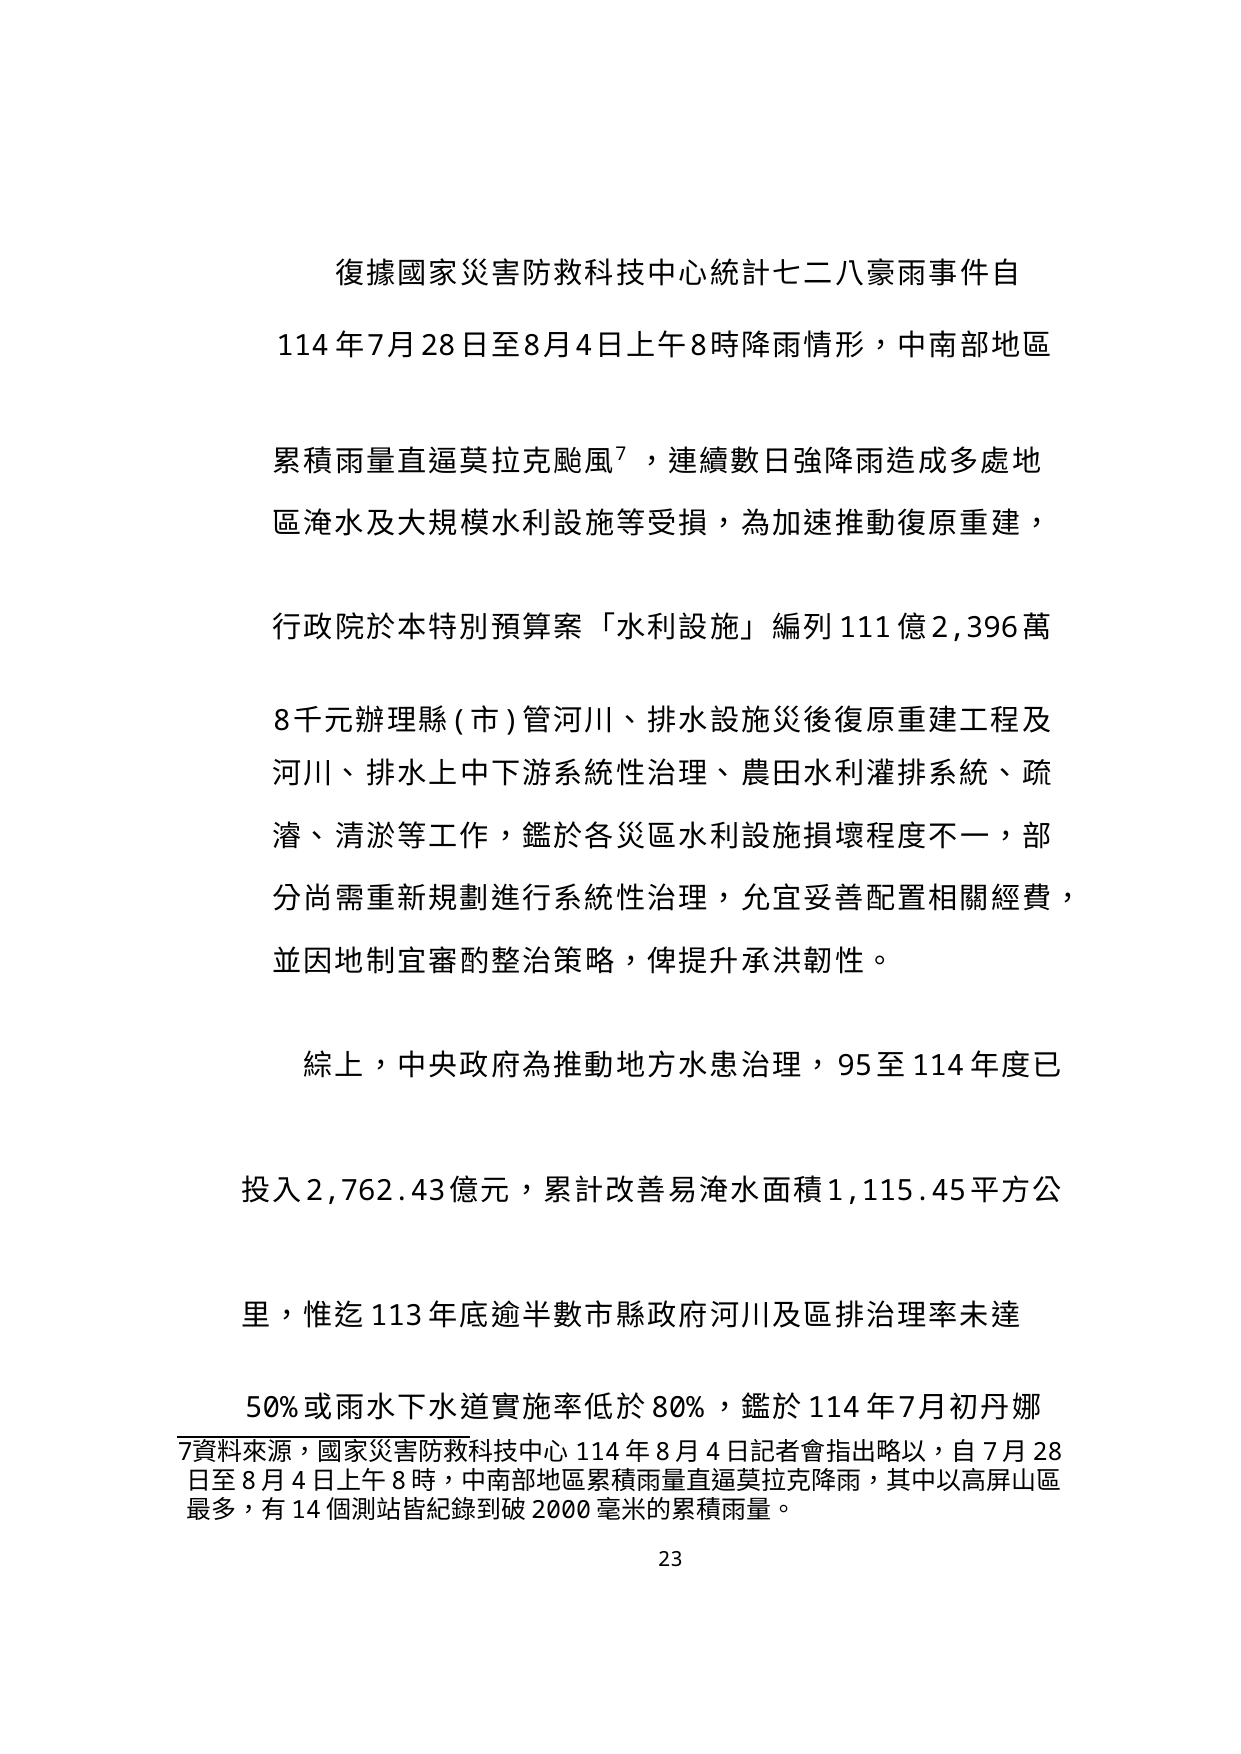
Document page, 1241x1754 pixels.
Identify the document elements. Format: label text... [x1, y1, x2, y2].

text 綜上，中央政府為推動地方水患治理，95至114年度已投入2,762.43億元，累計改善易淹水面積1,115.45平方公里，惟迄113年底逾半數市縣政府河川及區排治理率未達50%或雨水下水道實施率低於80%，鑑於114年7月初丹娜 [236, 979, 1063, 1417]
text 資料來源，國家災害防救科技中心114年8月4日記者會指出略以，自7月28日至8月4日上午8時，中南部地區累積雨量直逼莫拉克降雨，其中以高屏山區最多，有14個測站皆紀錄到破2000毫米的累積雨量。 [177, 1437, 1063, 1525]
text 復據國家災害防救科技中心統計七二八豪雨事件自114年7月28日至8月4日上午8時降雨情形，中南部地區累積雨量直逼莫拉克颱風，連續數日強降雨造成多處地區淹水及大規模水利設施等受損，為加速推動復原重建，行政院於本特別預算案「水利設施」編列111億2,396萬8千元辦理縣(市)管河川、排水設施災後復原重建工程及河川、排水上中下游系統性治理、農田水利灌排系統、疏濬、清淤等工作，鑑於各災區水利設施損壞程度不一，部分尚需重新規劃進行系統性治理，允宜妥善配置相關經費，並因地制宜審酌整治策略，俾提升承洪韌性。 [266, 229, 1063, 979]
